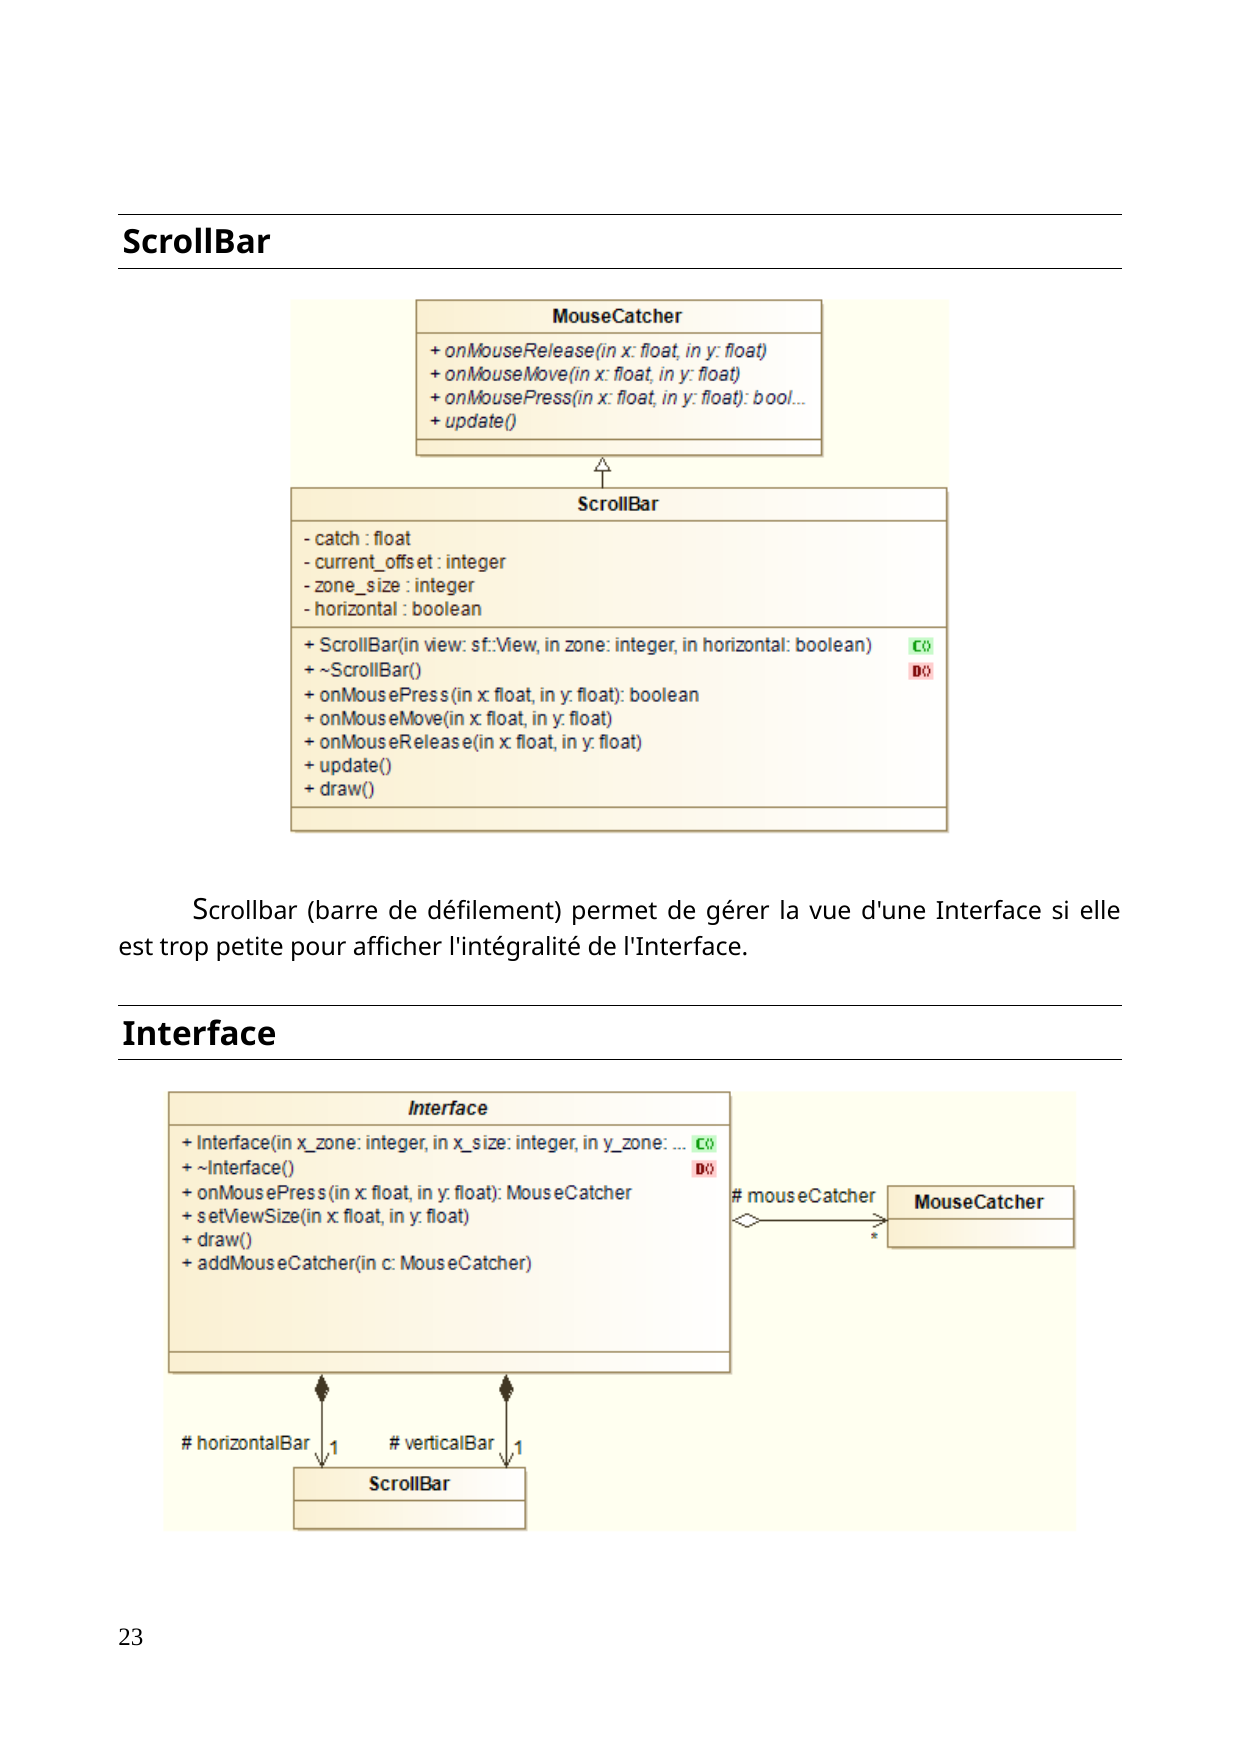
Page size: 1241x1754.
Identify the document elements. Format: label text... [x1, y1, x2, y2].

picture [275, 285, 965, 849]
text Interface [118, 1006, 1122, 1059]
picture [148, 1076, 1092, 1547]
text ScrollBar [118, 215, 1122, 268]
text Scrollbar (barre de défilement) permet de gérer la vue d'une Interface si elle est trop petite pour afficher l'intégralité de l'Interface. [118, 889, 1122, 962]
